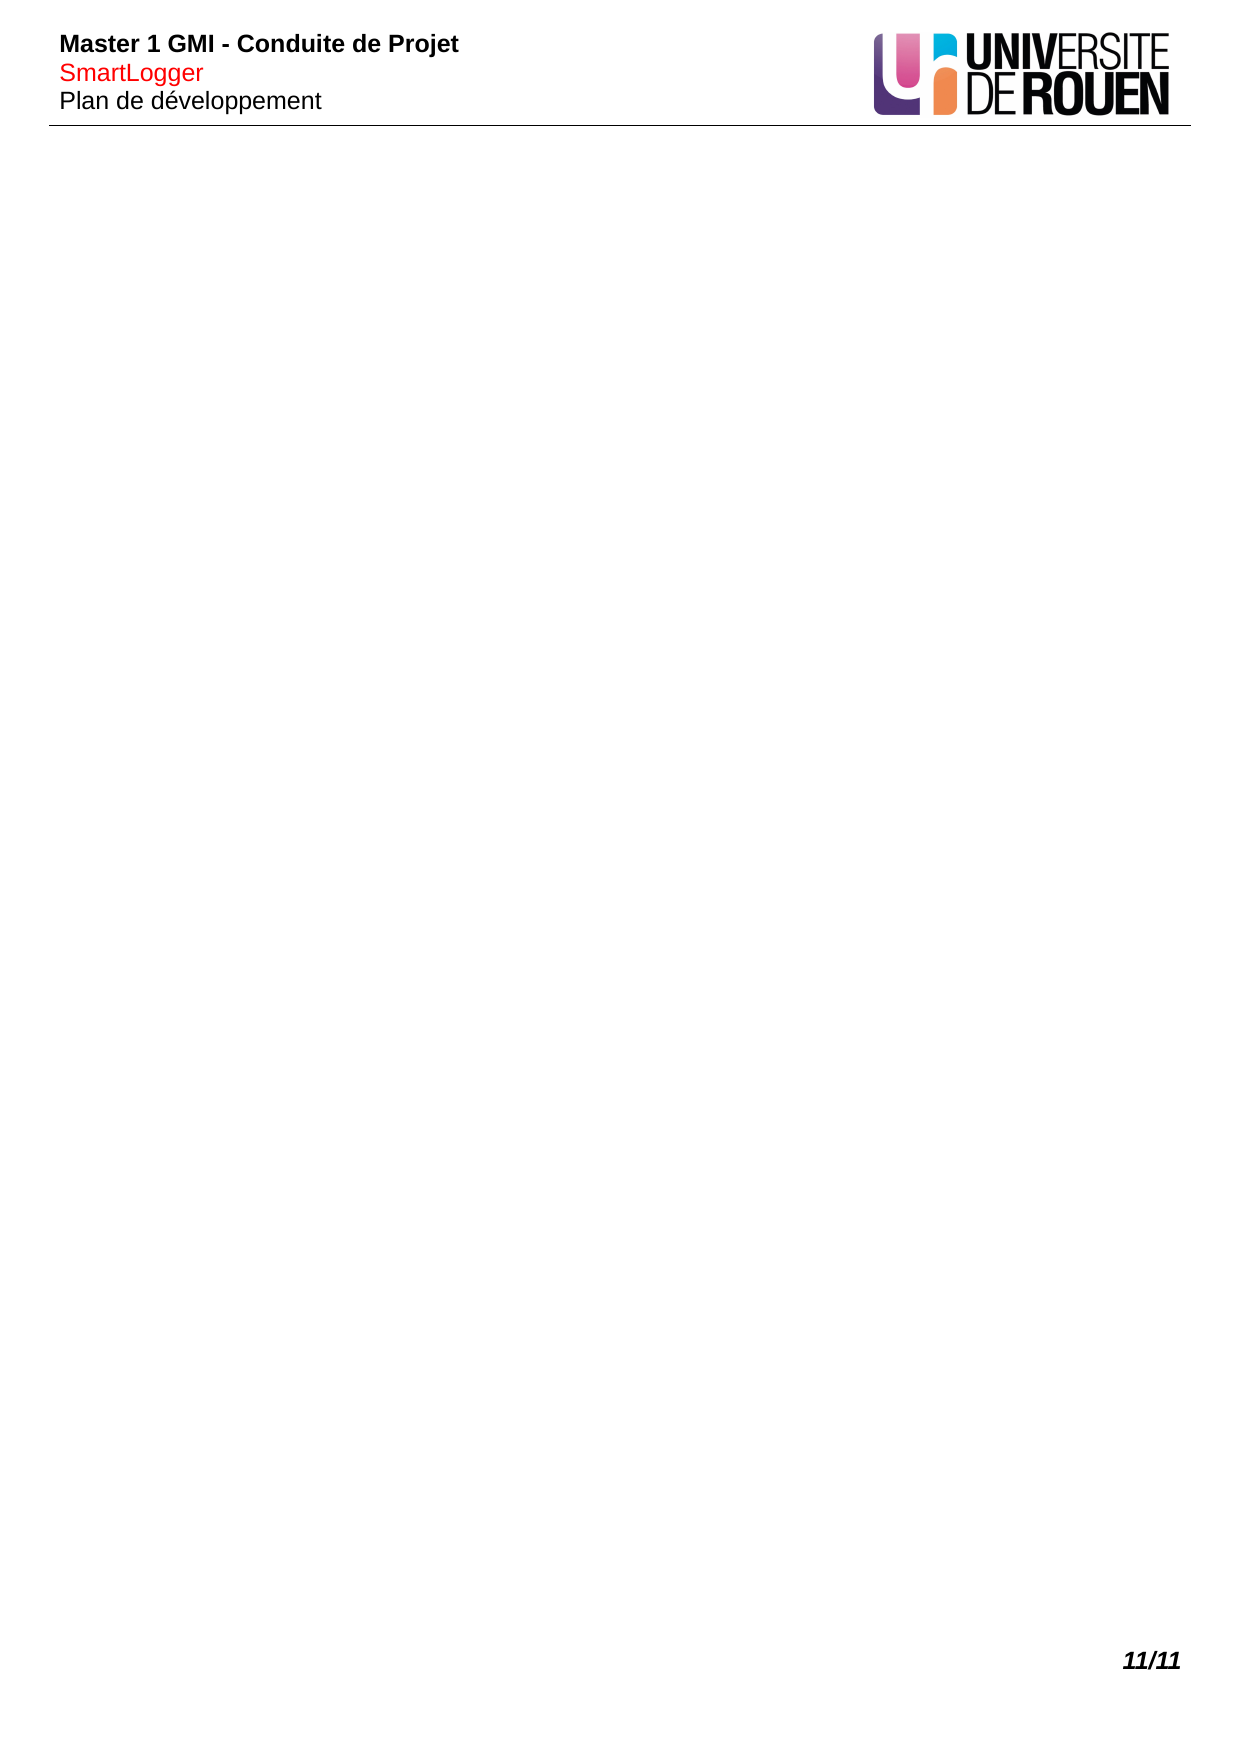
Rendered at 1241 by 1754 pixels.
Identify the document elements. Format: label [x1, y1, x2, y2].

picture [872, 32, 1170, 118]
